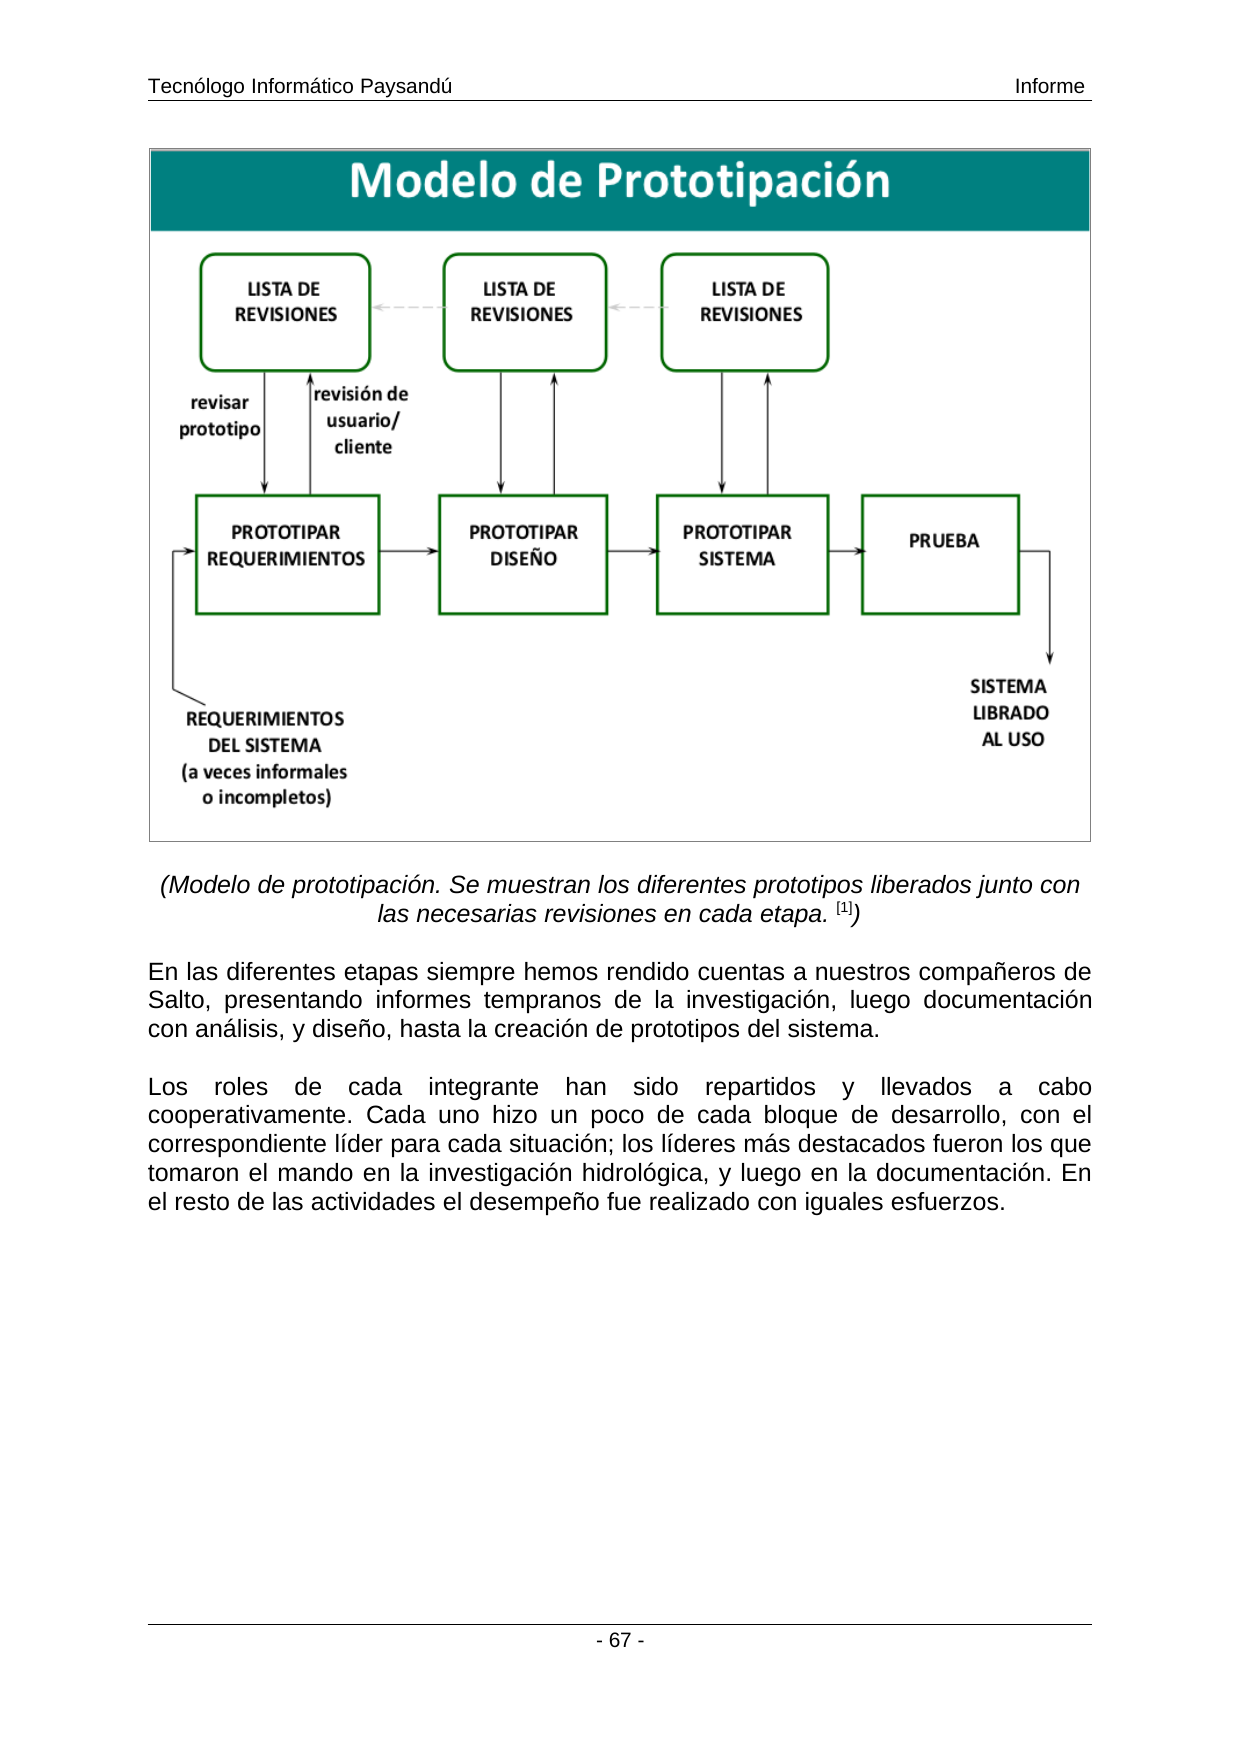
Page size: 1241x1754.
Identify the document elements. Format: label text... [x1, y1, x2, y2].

text En las diferentes etapas siempre hemos rendido cuentas a nuestros compañeros de Salto, presentando informes tempranos de la investigación, luego documentación con análisis, y diseño, hasta la creación de prototipos del sistema. [148, 957, 1092, 1043]
text (Modelo de prototipación. Se muestran los diferentes prototipos liberados junto con las necesarias revisiones en cada etapa. [1]) [148, 870, 1092, 928]
text Los roles de cada integrante han sido repartidos y llevados a cabo cooperativamente. Cada uno hizo un poco de cada bloque de desarrollo, con el correspondiente líder para cada situación; los líderes más destacados fueron los que tomaron el mando en la investigación hidrológica, y luego en la documentación. En el resto de las actividades el desempeño fue realizado con iguales esfuerzos. [148, 1072, 1092, 1215]
picture [150, 149, 1090, 840]
